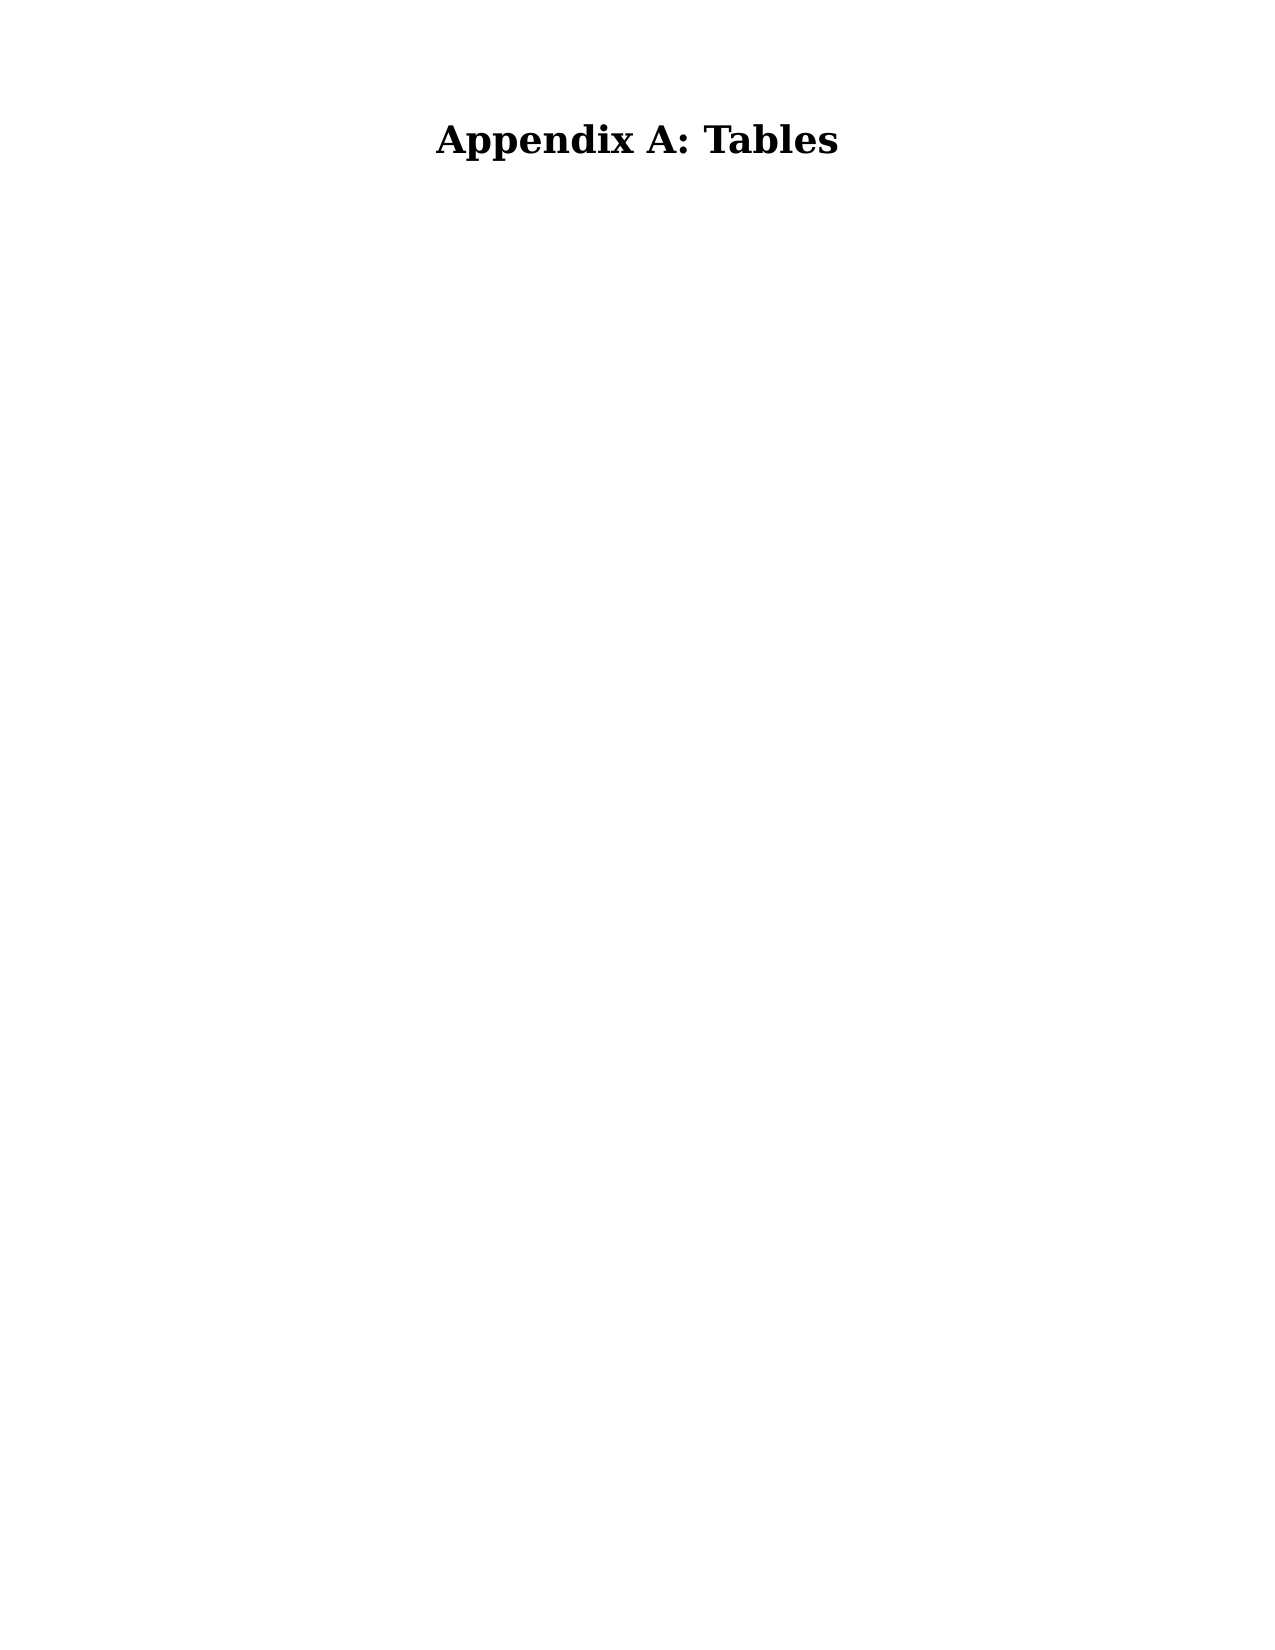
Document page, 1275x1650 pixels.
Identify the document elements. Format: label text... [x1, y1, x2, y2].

subtitle Appendix A: Tables [118, 118, 1157, 163]
